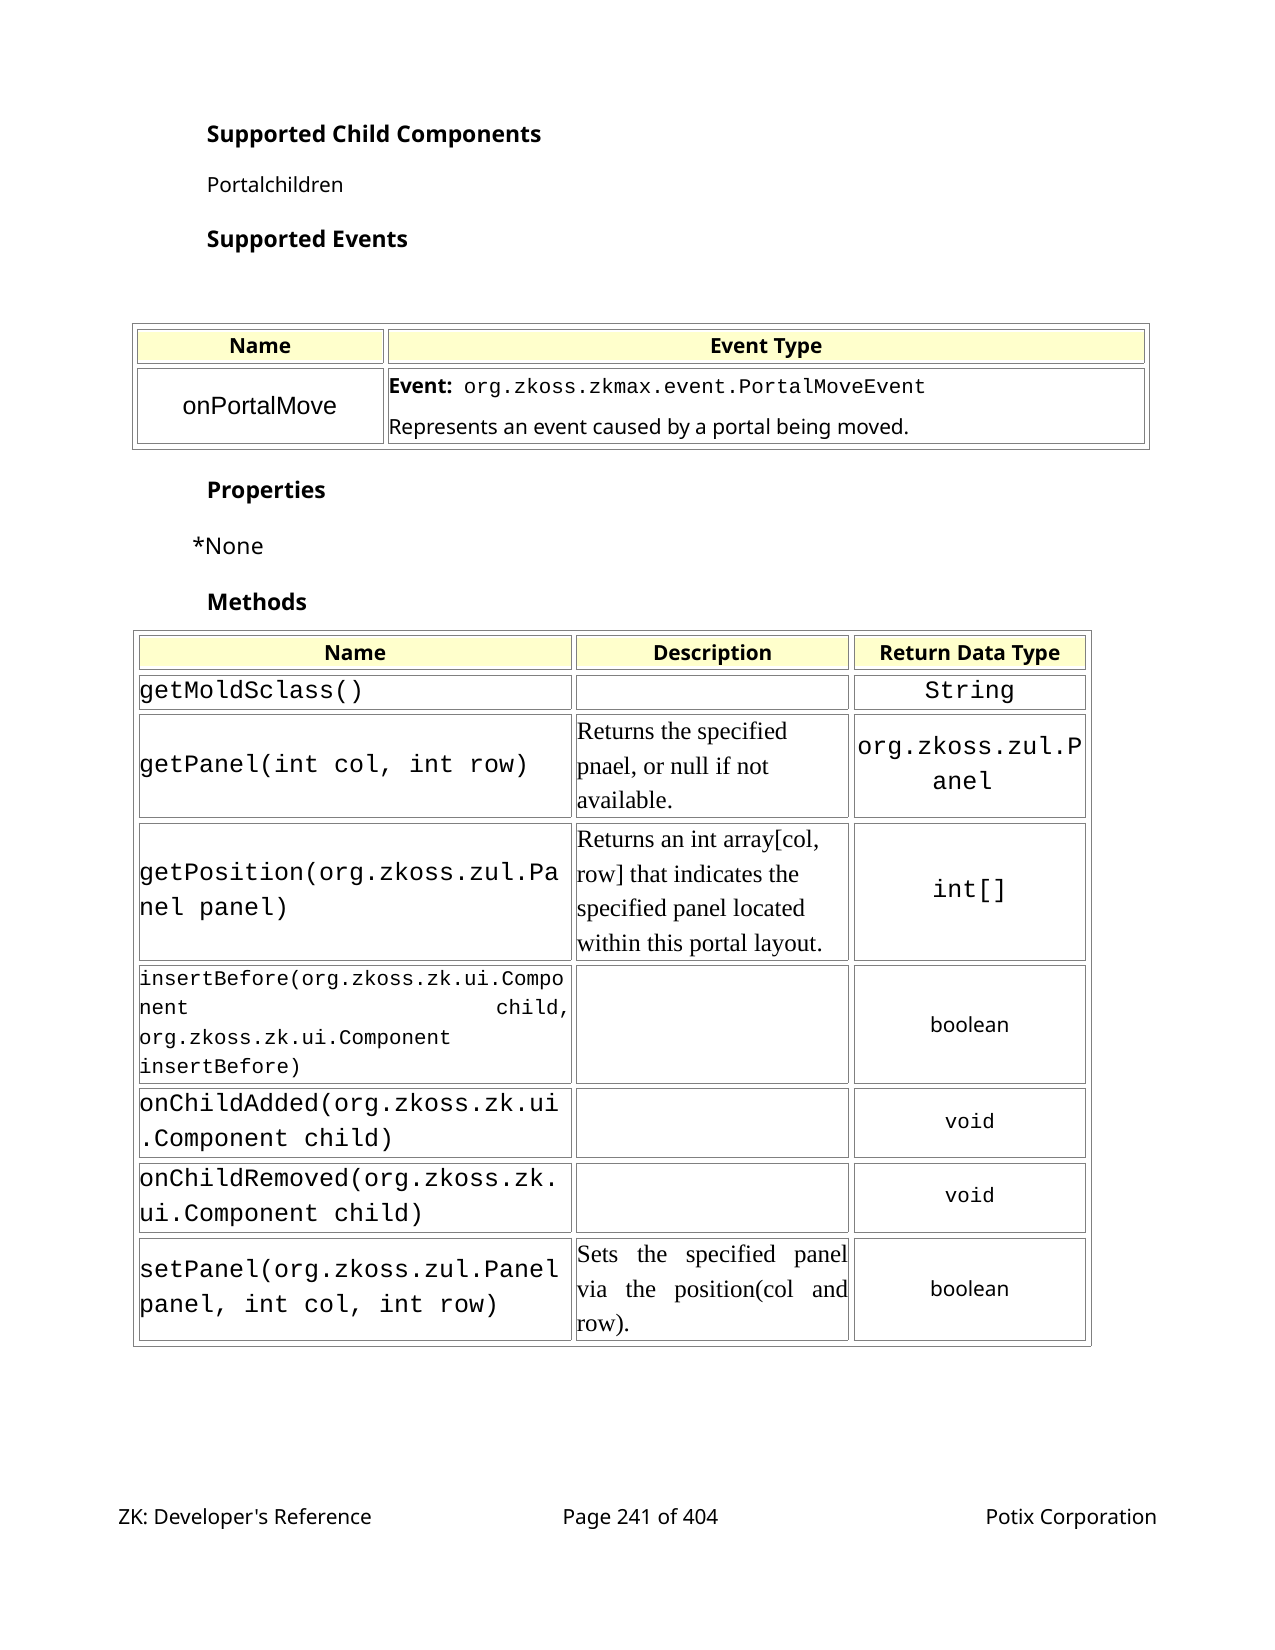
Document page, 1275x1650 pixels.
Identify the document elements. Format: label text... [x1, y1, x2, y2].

subtitle Properties [207, 474, 1157, 505]
table_header Name [134, 324, 385, 363]
table_cell onPortalMove [134, 363, 385, 443]
table_cell Returns an int array[col, row] that indicates the specified panel located within this portal layout. [574, 817, 851, 960]
table_header Name [136, 631, 574, 669]
table_cell insertBefore(org.zkoss.zk.ui.Component child, org.zkoss.zk.ui.Component insertBefore) [136, 960, 574, 1083]
subtitle Supported Events [207, 223, 1157, 254]
table_cell [574, 1083, 851, 1157]
table_cell [577, 676, 848, 709]
table_cell String [851, 669, 1088, 709]
table_cell void [851, 1083, 1088, 1157]
table_cell [577, 1164, 848, 1232]
table_cell org.zkoss.zul.Panel [851, 709, 1088, 817]
table_cell onChildAdded(org.zkoss.zk.ui.Component child) [136, 1083, 574, 1157]
text Portalchildren [207, 170, 1157, 198]
subtitle Supported Child Components [207, 118, 1157, 149]
table_cell Returns the specified pnael, or null if not available. [574, 709, 851, 817]
table_cell int[] [851, 817, 1088, 960]
subtitle Methods [207, 586, 1157, 617]
table_header Event Type [385, 324, 1147, 363]
table_cell getPosition(org.zkoss.zul.Panel panel) [136, 817, 574, 960]
table_cell Event: org.zkoss.zkmax.event.PortalMoveEvent Represents an event caused by a portal being moved. [385, 363, 1147, 443]
table_cell [577, 1089, 848, 1157]
table_cell [577, 966, 848, 1083]
table_cell getMoldSclass() [136, 669, 574, 709]
table_cell Sets the specified panel via the position(col and row). [574, 1232, 851, 1340]
text *None [118, 530, 1157, 561]
table_cell getPanel(int col, int row) [136, 709, 574, 817]
table_header Description [574, 631, 851, 669]
table_cell [574, 669, 851, 709]
table_cell [574, 1157, 851, 1232]
table_cell onChildRemoved(org.zkoss.zk.ui.Component child) [136, 1157, 574, 1232]
table_cell setPanel(org.zkoss.zul.Panel panel, int col, int row) [136, 1232, 574, 1340]
table_cell void [851, 1157, 1088, 1232]
table_header Return Data Type [851, 631, 1088, 669]
table_cell boolean [851, 960, 1088, 1083]
table_cell [574, 960, 851, 1083]
table_cell boolean [851, 1232, 1088, 1340]
